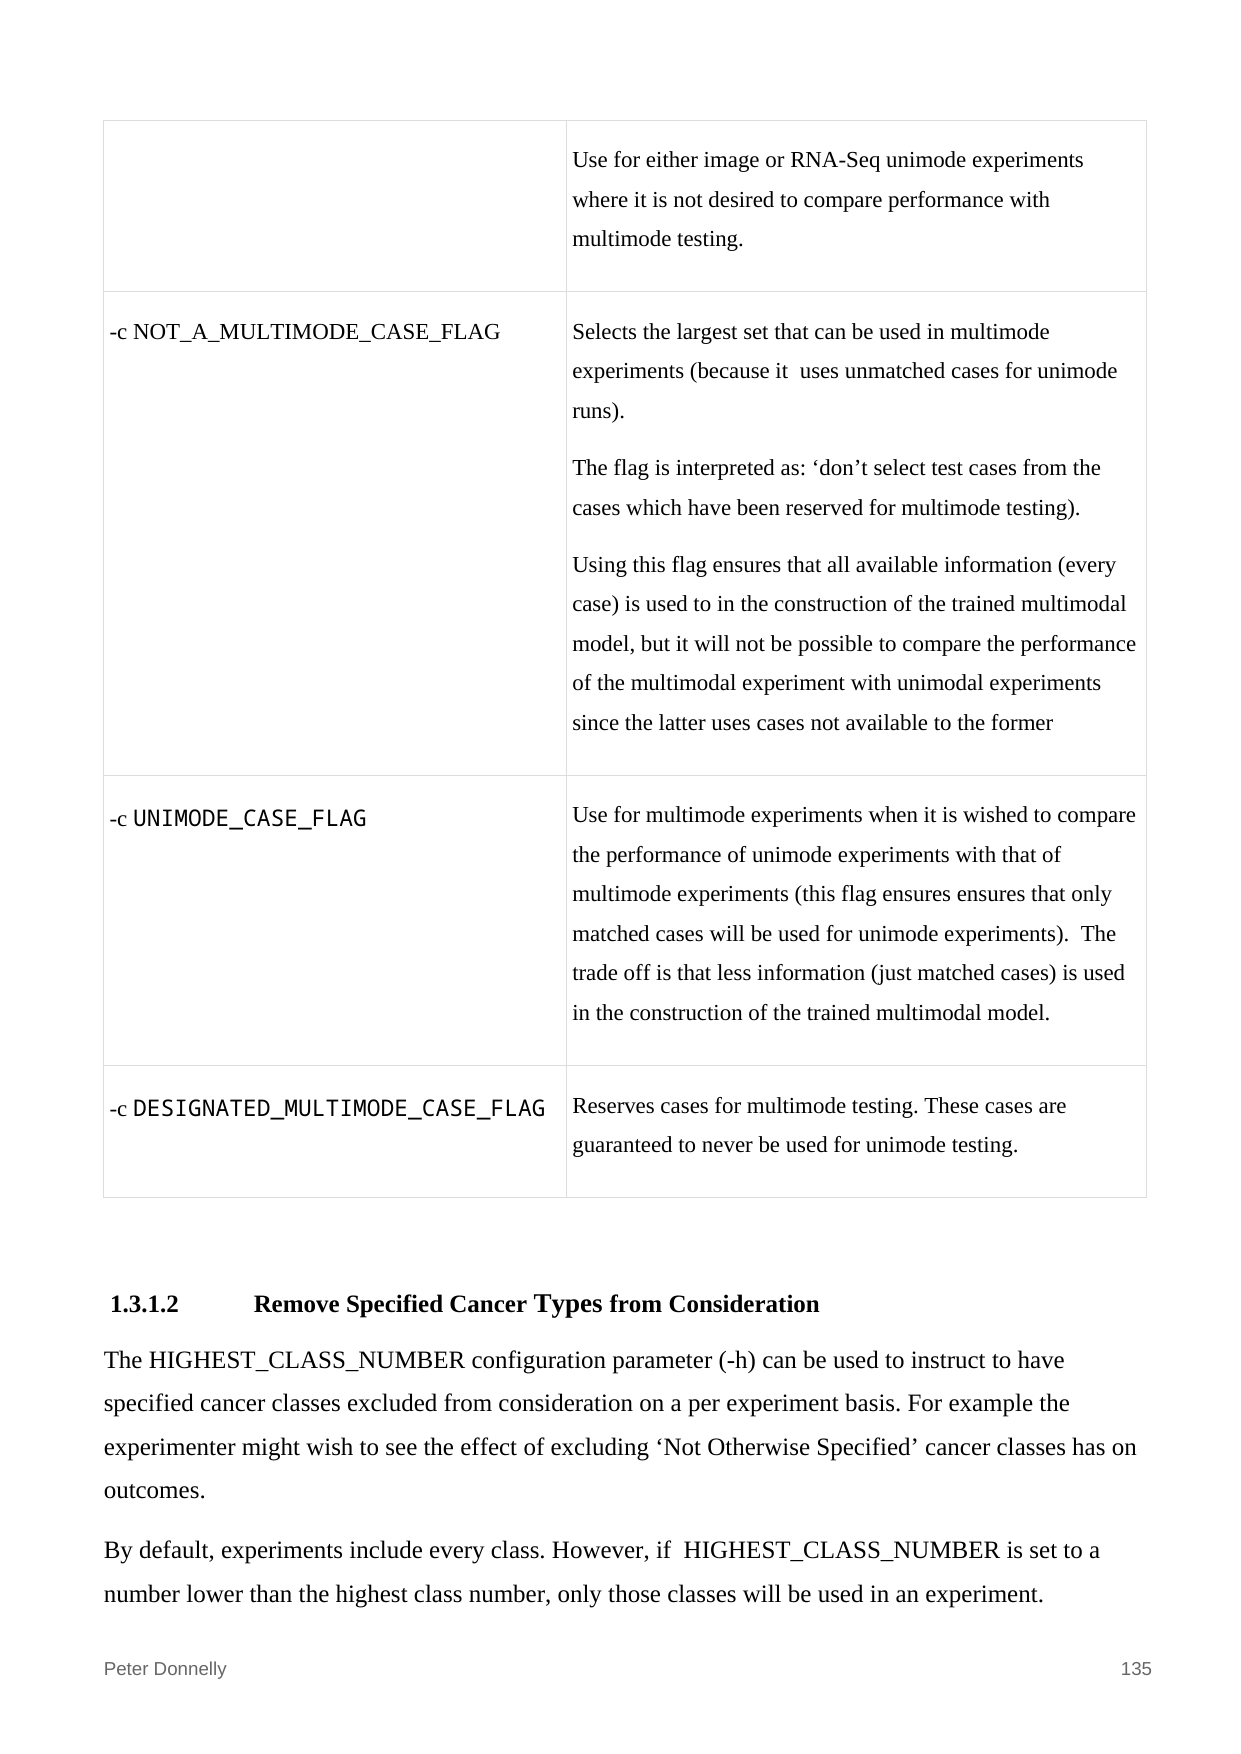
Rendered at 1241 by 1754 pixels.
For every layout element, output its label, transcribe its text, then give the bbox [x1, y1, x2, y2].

subtitle Remove Specified Cancer Types from Consideration [103, 1288, 1146, 1319]
table_cell -c UNIMODE_CASE_FLAG [104, 776, 566, 1065]
table_cell -c DESIGNATED_MULTIMODE_CASE_FLAG [104, 1066, 566, 1197]
table_cell Use for multimode experiments when it is wished to compare the performance of unimode experiments with that of multimode experiments (this flag ensures ensures that only matched cases will be used for unimode experiments). The trade off is that less information (just matched cases) is used in the construction of the trained multimodal model. [567, 776, 1146, 1065]
table_cell [104, 121, 566, 291]
table_cell Selects the largest set that can be used in multimode experiments (because it uses unmatched cases for unimode runs). The flag is interpreted as: ‘don’t select test cases from the cases which have been reserved for multimode testing). Using this flag ensures that all available information (every case) is used to in the construction of the trained multimodal model, but it will not be possible to compare the performance of the multimodal experiment with unimodal experiments since the latter uses cases not available to the former [567, 292, 1146, 775]
table_cell Use for either image or RNA-Seq unimode experiments where it is not desired to compare performance with multimode testing. [567, 121, 1146, 291]
text By default, experiments include every class. However, if HIGHEST_CLASS_NUMBER is set to a number lower than the highest class number, only those classes will be used in an experiment. [103, 1536, 1146, 1607]
table_cell -c NOT_A_MULTIMODE_CASE_FLAG [104, 292, 566, 775]
table_cell Reserves cases for multimode testing. These cases are guaranteed to never be used for unimode testing. [567, 1066, 1146, 1197]
text The HIGHEST_CLASS_NUMBER configuration parameter (-h) can be used to instruct to have specified cancer classes excluded from consideration on a per experiment basis. For example the experimenter might wish to see the effect of excluding ‘Not Otherwise Specified’ cancer classes has on outcomes. [103, 1345, 1146, 1503]
